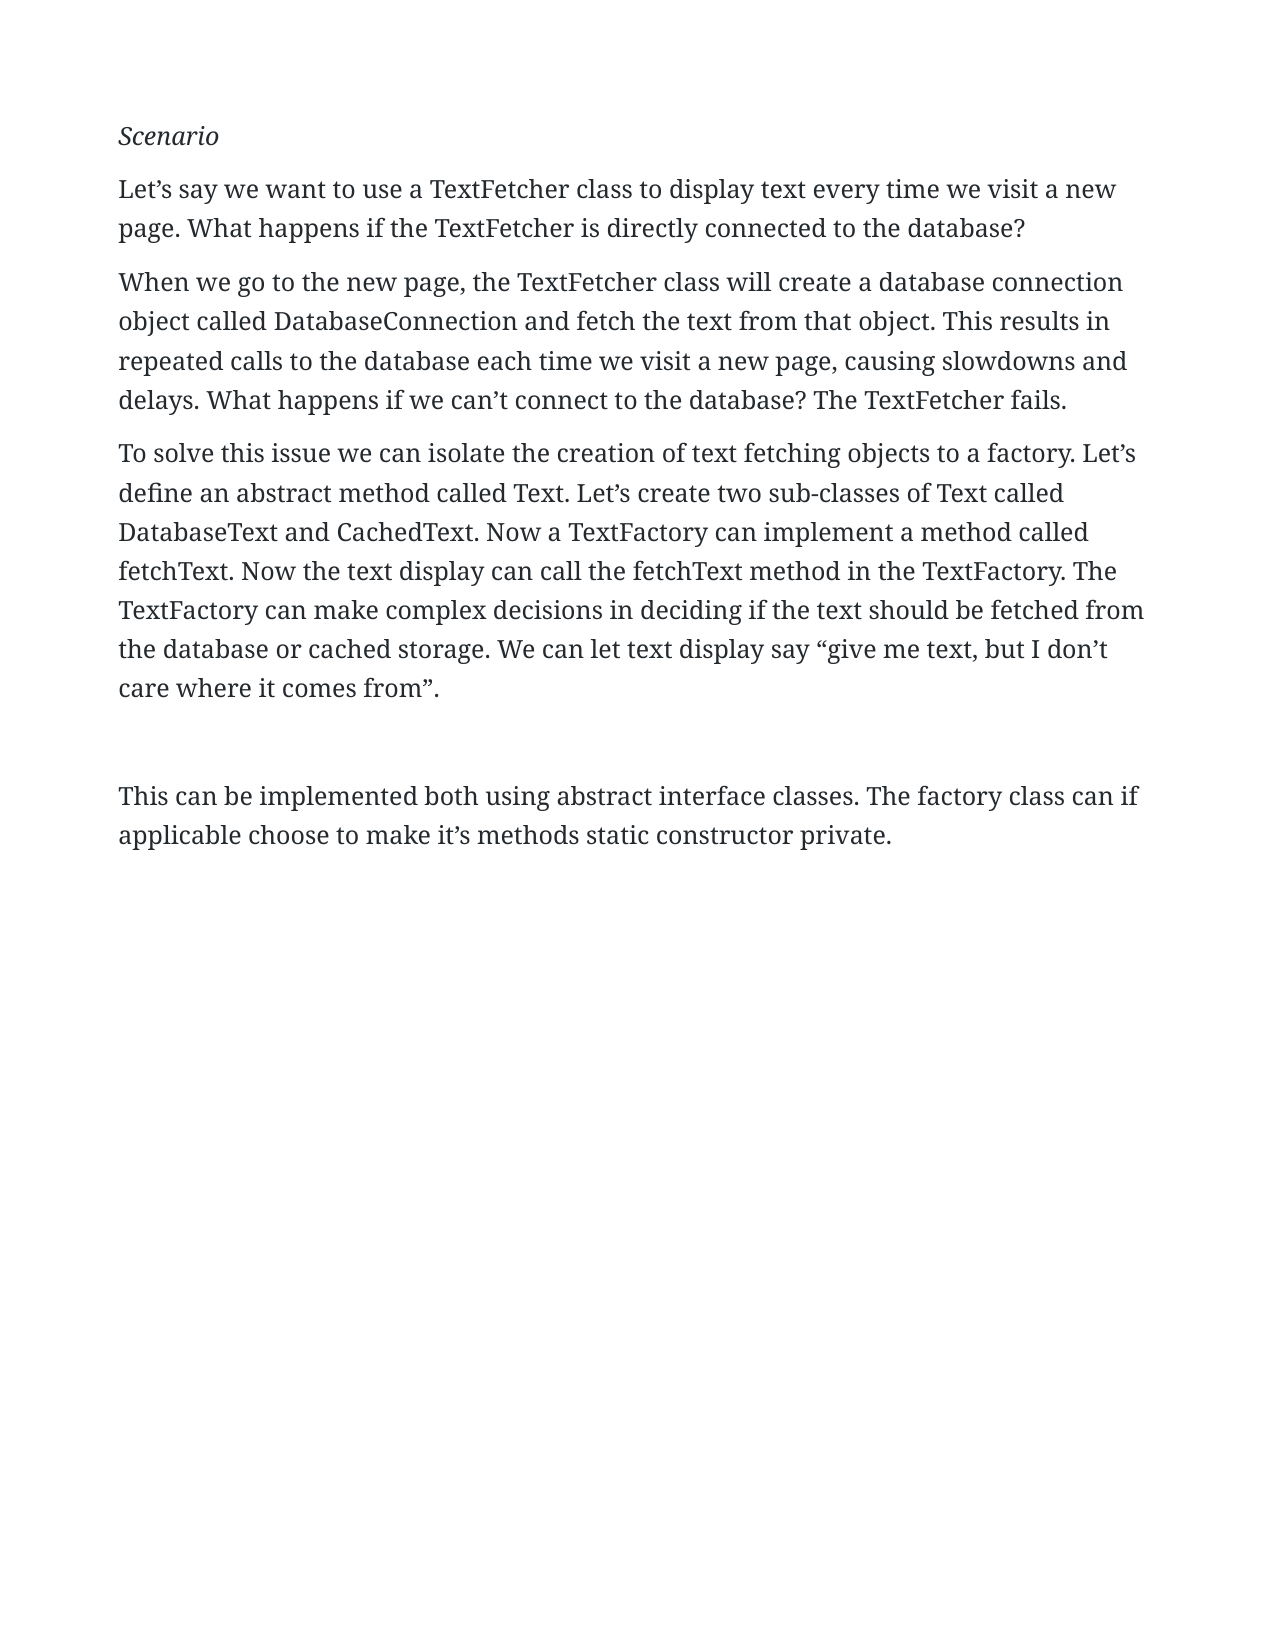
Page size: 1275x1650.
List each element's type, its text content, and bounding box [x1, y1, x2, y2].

text To solve this issue we can isolate the creation of text fetching objects to a factory. Let’s define an abstract method called Text. Let’s create two sub-classes of Text called DatabaseText and CachedText. Now a TextFactory can implement a method called fetchText. Now the text display can call the fetchText method in the TextFactory. The TextFactory can make complex decisions in deciding if the text should be fetched from the database or cached storage. We can let text display say “give me text, but I don’t care where it comes from”. [118, 436, 1157, 705]
text When we go to the new page, the TextFetcher class will create a database connection object called DatabaseConnection and fetch the text from that object. This results in repeated calls to the database each time we visit a new page, causing slowdowns and delays. What happens if we can’t connect to the database? The TextFetcher fails. [118, 265, 1157, 416]
text Let’s say we want to use a TextFetcher class to display text every time we visit a new page. What happens if the TextFetcher is directly connected to the database? [118, 172, 1157, 245]
text Scenario [118, 118, 1157, 152]
text This can be implemented both using abstract interface classes. The factory class can if applicable choose to make it’s methods static constructor private. [118, 778, 1157, 852]
